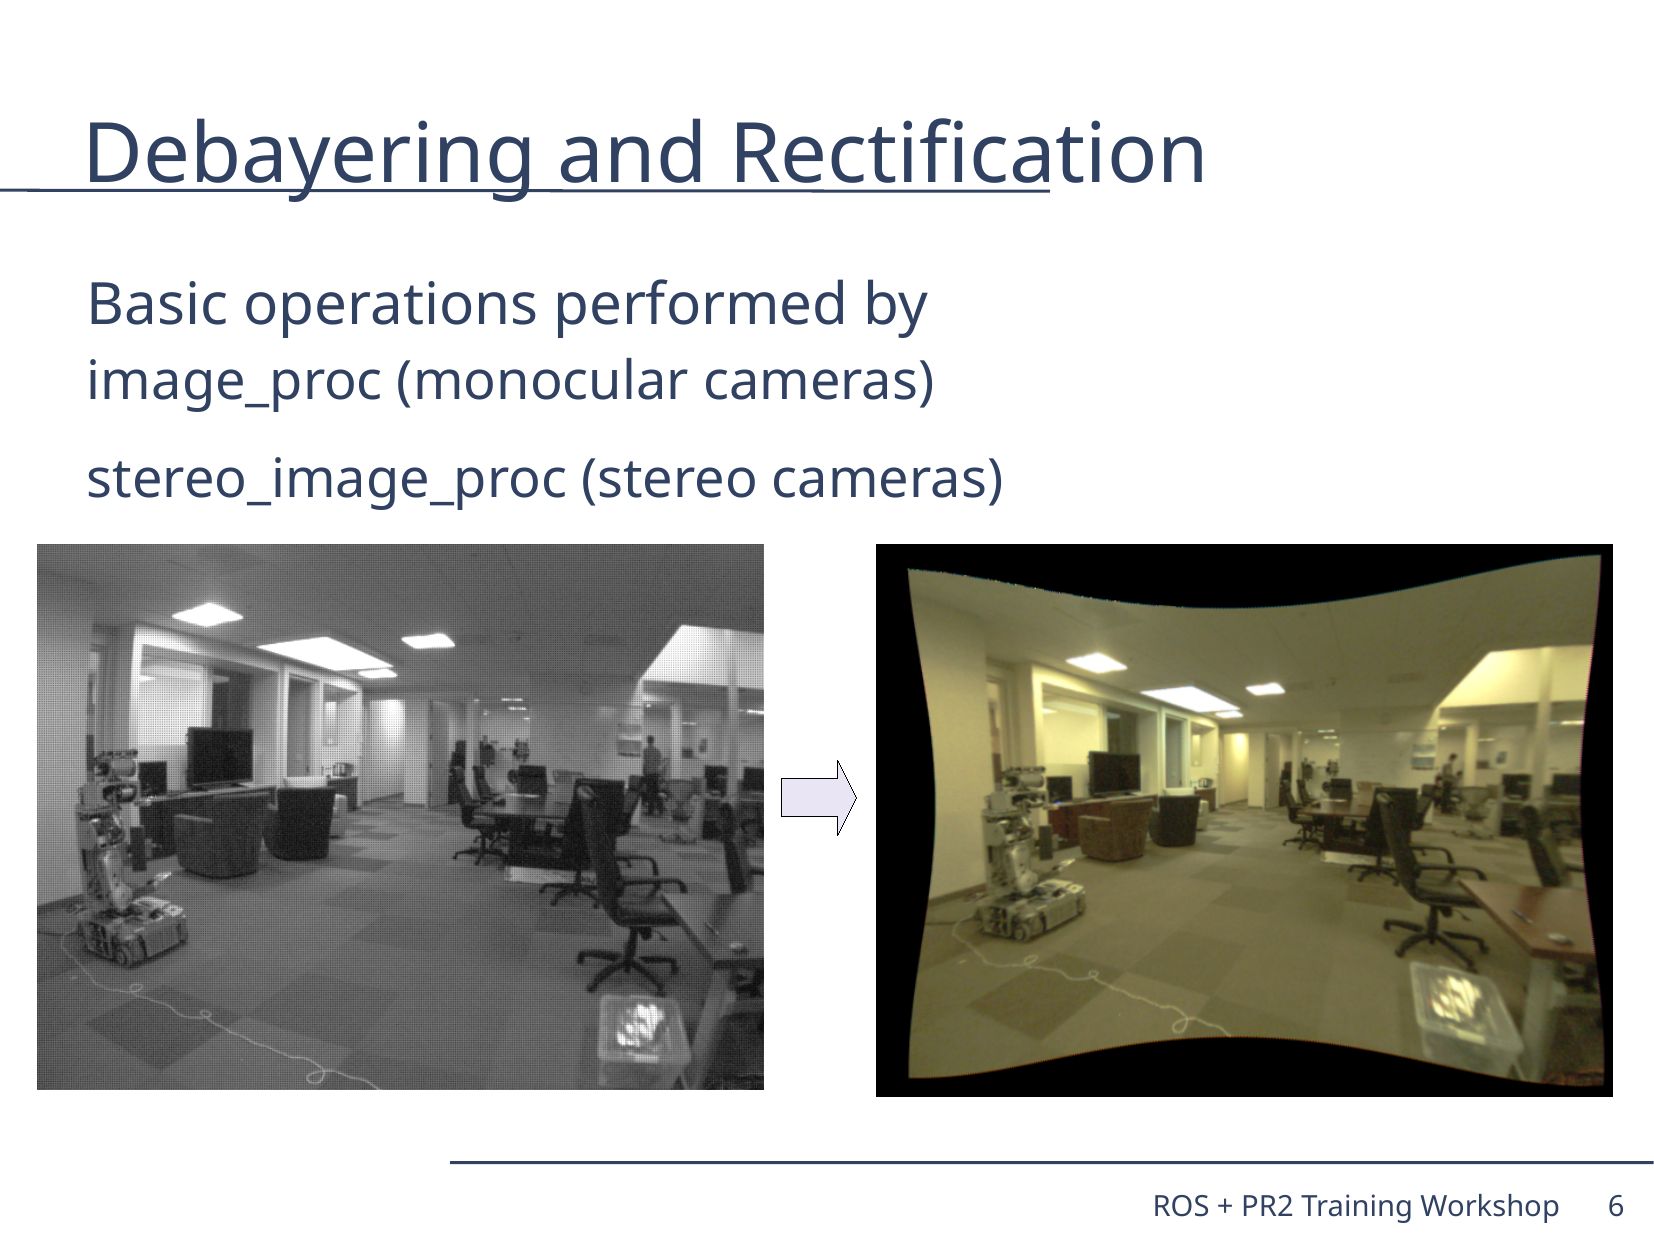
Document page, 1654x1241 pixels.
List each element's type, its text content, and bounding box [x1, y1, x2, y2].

picture [876, 544, 1613, 1097]
picture [37, 544, 764, 1090]
title Debayering and Rectification [82, 75, 1571, 226]
list Basic operations performed by image_proc (monocular cameras) stereo_image_proc (stereo cameras) [86, 262, 1576, 573]
text_box [781, 760, 857, 836]
